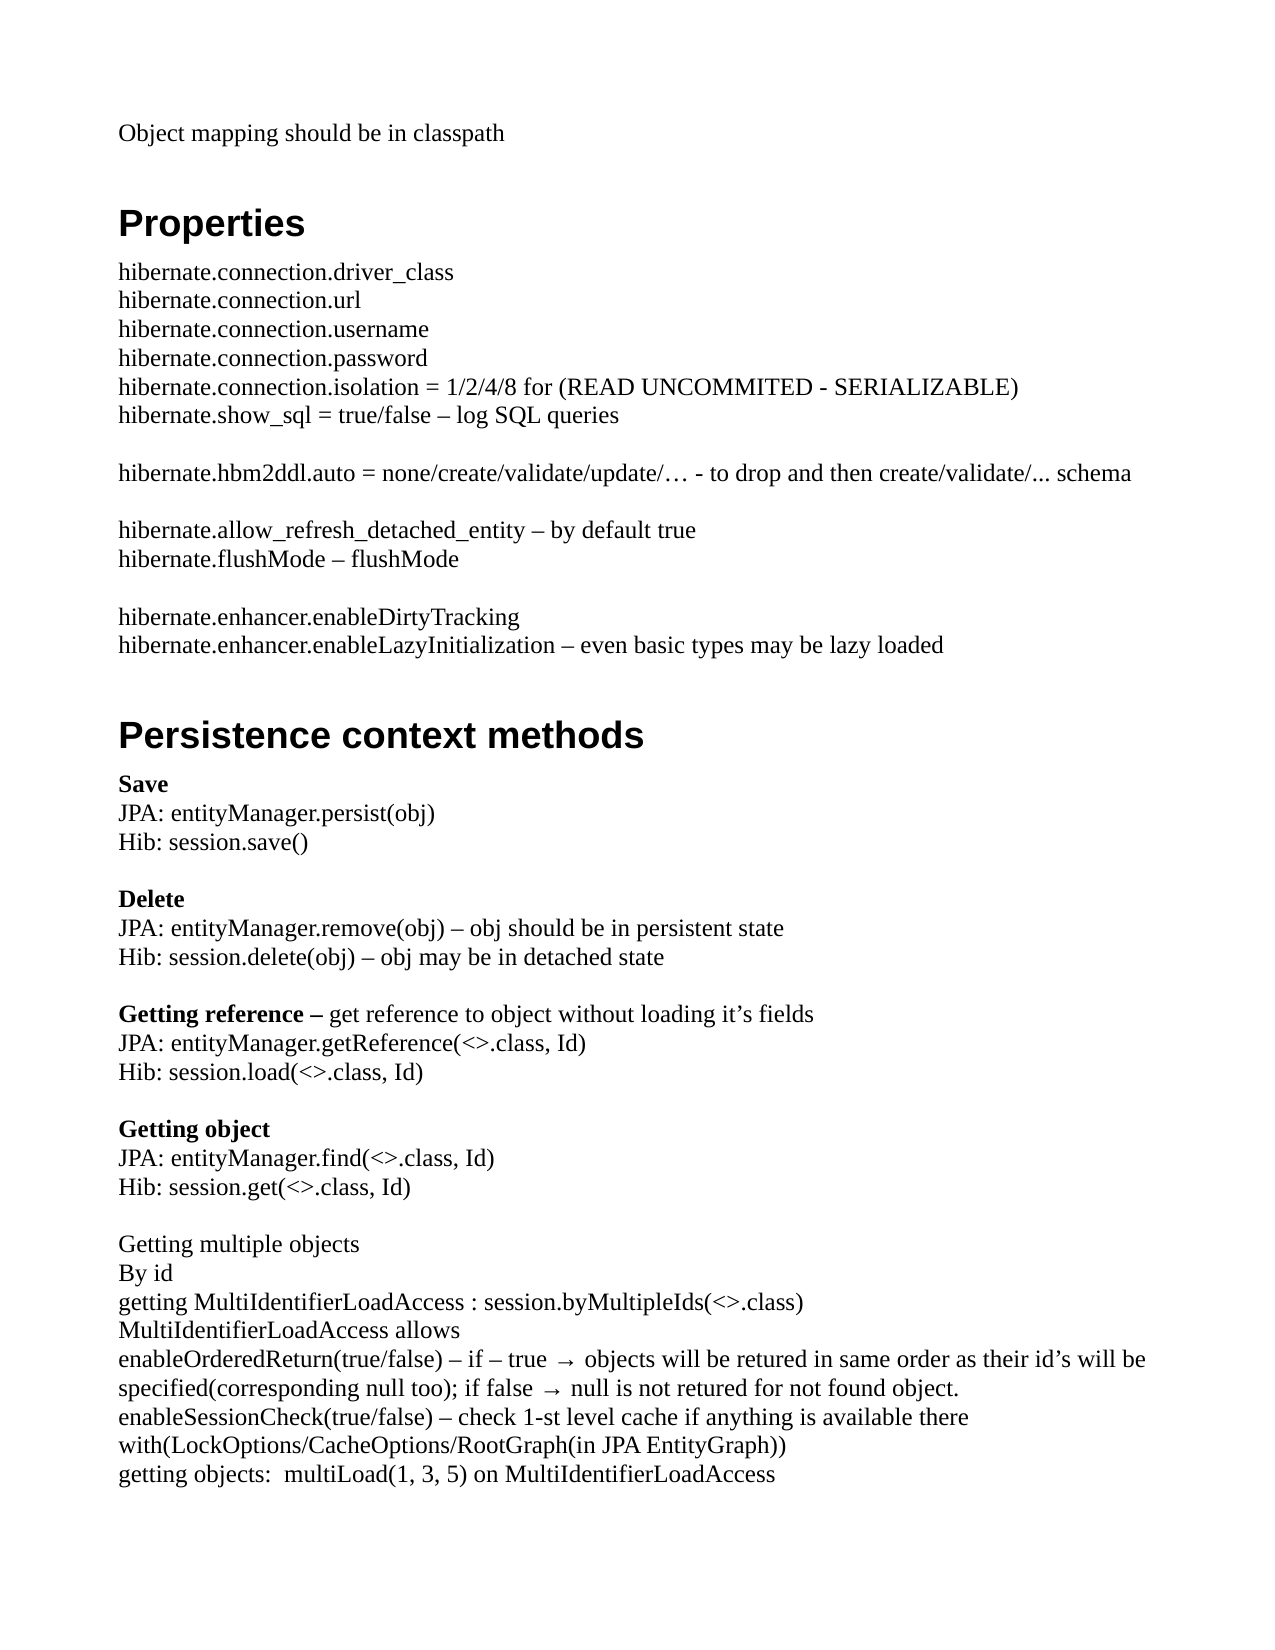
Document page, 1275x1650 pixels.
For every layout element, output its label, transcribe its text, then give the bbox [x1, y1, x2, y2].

text hibernate.allow_refresh_detached_entity – by default true [118, 516, 1157, 544]
text Getting reference – get reference to object without loading it’s fields [118, 999, 1157, 1028]
text JPA: entityManager.persist(obj) [118, 798, 1157, 827]
text By id [118, 1258, 1157, 1287]
text Getting object [118, 1114, 1157, 1143]
text enableOrderedReturn(true/false) – if – true → objects will be retured in same order as their id’s will be specified(corresponding null too); if false → null is not retured for not found object. [118, 1344, 1157, 1402]
text with(LockOptions/CacheOptions/RootGraph(in JPA EntityGraph)) [118, 1430, 1157, 1459]
text MultiIdentifierLoadAccess allows [118, 1315, 1157, 1344]
text hibernate.connection.isolation = 1/2/4/8 for (READ UNCOMMITED - SERIALIZABLE) [118, 372, 1157, 401]
text hibernate.connection.password [118, 343, 1157, 372]
text hibernate.hbm2ddl.auto = none/create/validate/update/… - to drop and then create/validate/... schema [118, 458, 1157, 487]
subtitle Persistence context methods [118, 713, 1157, 757]
text Hib: session.get(<>.class, Id) [118, 1172, 1157, 1200]
text Delete [118, 884, 1157, 913]
text Hib: session.save() [118, 827, 1157, 855]
text hibernate.connection.username [118, 314, 1157, 343]
text getting MultiIdentifierLoadAccess : session.byMultipleIds(<>.class) [118, 1287, 1157, 1315]
text hibernate.show_sql = true/false – log SQL queries [118, 401, 1157, 429]
text hibernate.flushMode – flushMode [118, 544, 1157, 573]
text Save [118, 769, 1157, 798]
subtitle Properties [118, 201, 1157, 244]
text Hib: session.load(<>.class, Id) [118, 1057, 1157, 1085]
text hibernate.enhancer.enableDirtyTracking [118, 602, 1157, 631]
text hibernate.connection.url [118, 286, 1157, 314]
text JPA: entityManager.getReference(<>.class, Id) [118, 1028, 1157, 1057]
text JPA: entityManager.find(<>.class, Id) [118, 1143, 1157, 1172]
text JPA: entityManager.remove(obj) – obj should be in persistent state [118, 913, 1157, 942]
text Hib: session.delete(obj) – obj may be in detached state [118, 942, 1157, 970]
text Object mapping should be in classpath [118, 118, 1157, 147]
text Getting multiple objects [118, 1229, 1157, 1258]
text hibernate.enhancer.enableLazyInitialization – even basic types may be lazy loaded [118, 631, 1157, 659]
text enableSessionCheck(true/false) – check 1-st level cache if anything is available there [118, 1402, 1157, 1430]
text hibernate.connection.driver_class [118, 257, 1157, 286]
text getting objects: multiLoad(1, 3, 5) on MultiIdentifierLoadAccess [118, 1459, 1157, 1488]
